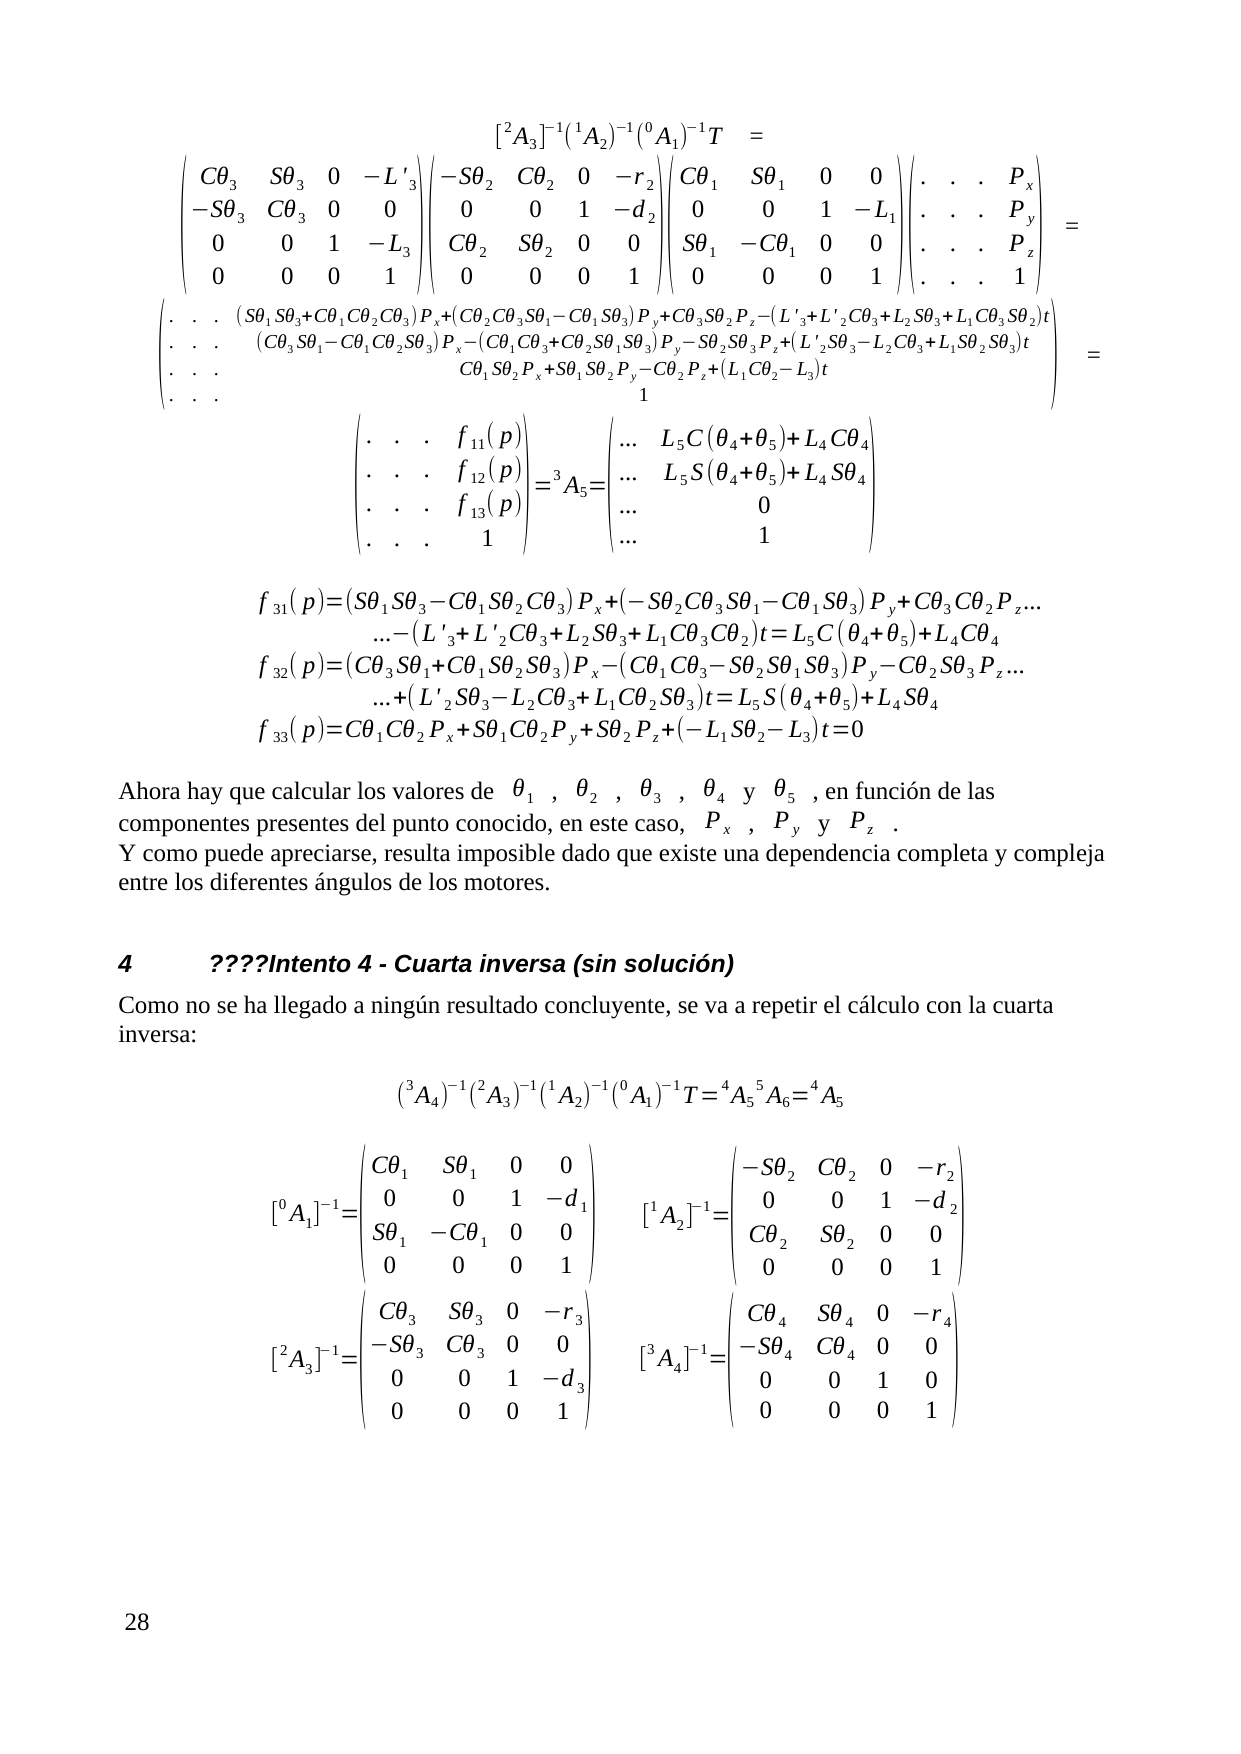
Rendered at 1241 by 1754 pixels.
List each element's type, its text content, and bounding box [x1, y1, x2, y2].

text = = [118, 118, 1122, 297]
subtitle ????Intento 4 - Cuarta inversa (sin solución) [118, 949, 1122, 978]
text = [118, 297, 1122, 412]
text Y como puede apreciarse, resulta imposible dado que existe una dependencia completa y compleja entre los diferentes ángulos de los motores. [118, 838, 1122, 895]
text Como no se ha llegado a ningún resultado concluyente, se va a repetir el cálculo con la cuarta inversa: [118, 990, 1122, 1048]
text Ahora hay que calcular los valores de,,,y, en función de las componentes presentes del punto conocido, en este caso,,y. [118, 775, 1122, 838]
